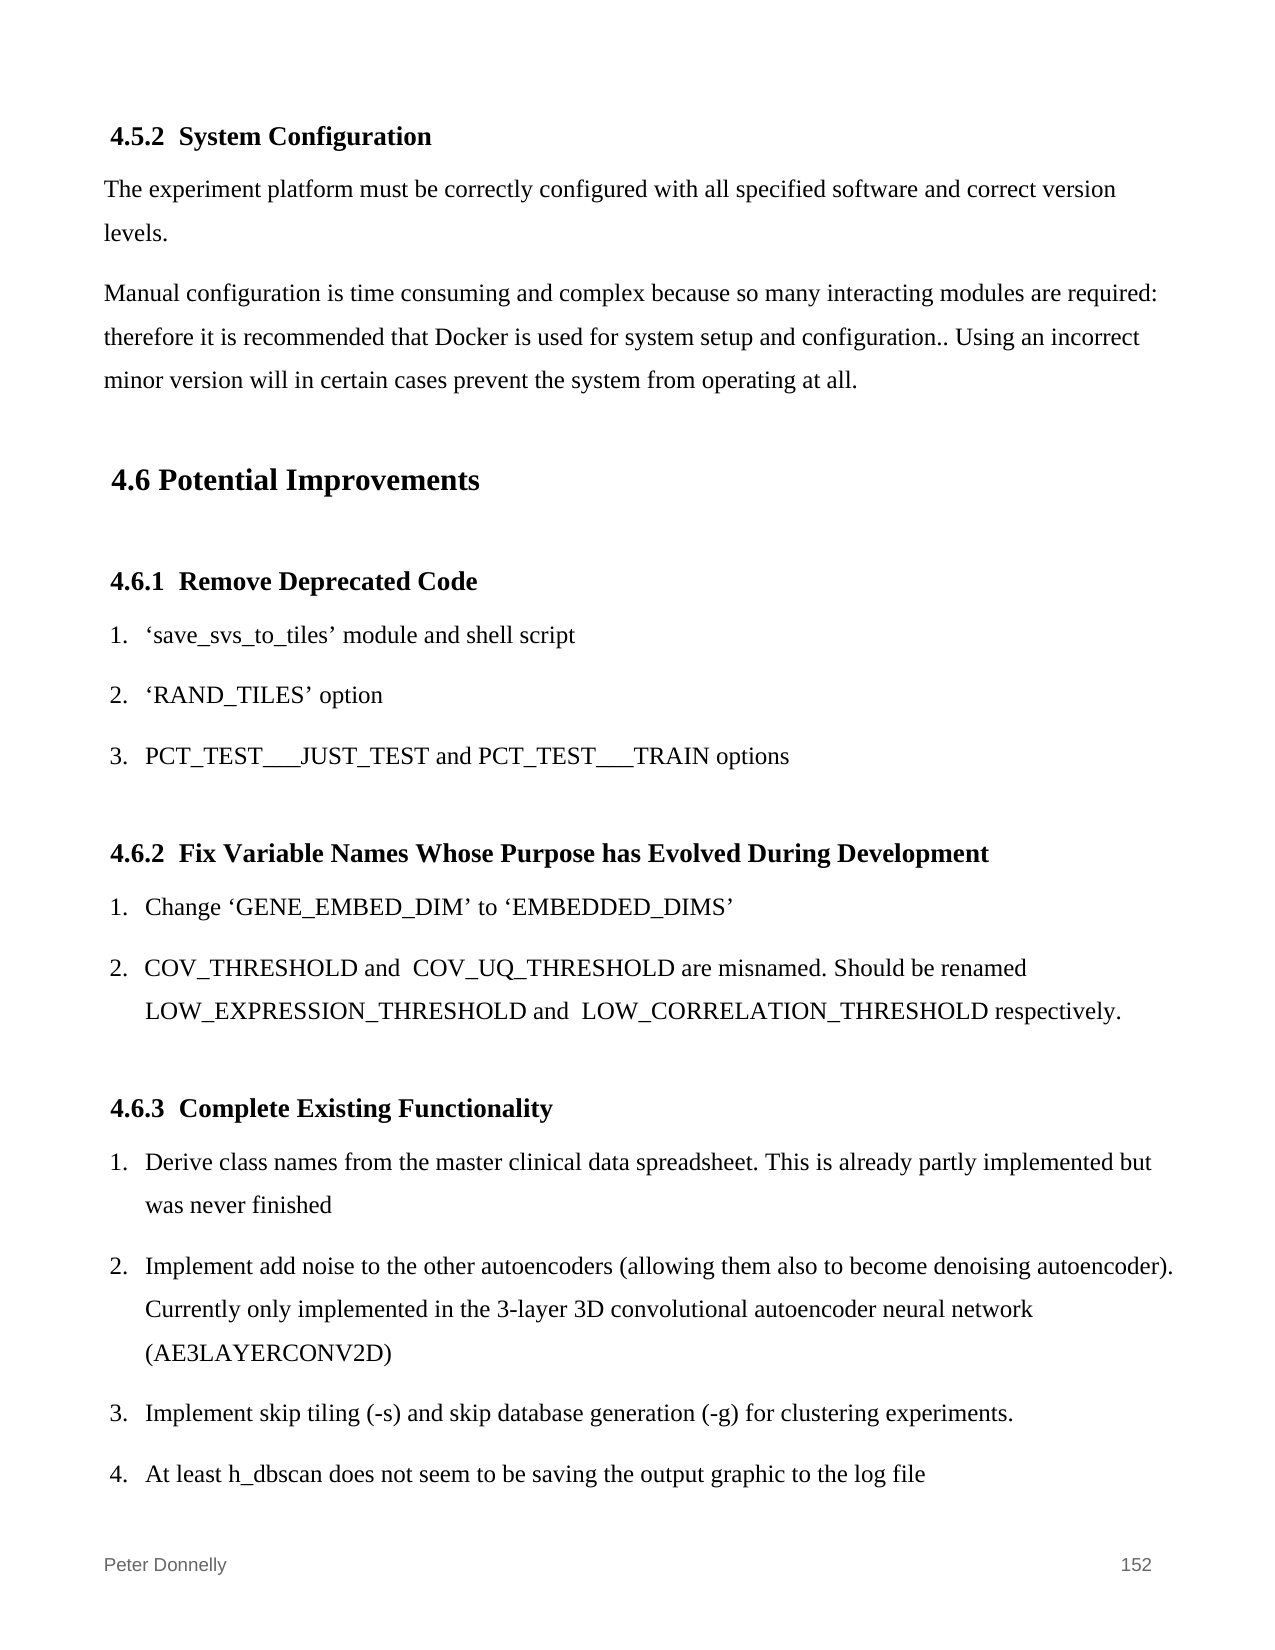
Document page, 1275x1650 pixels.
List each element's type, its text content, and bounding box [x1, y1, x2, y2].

list Implement skip tiling (-s) and skip database generation (-g) for clustering experiments. [109, 1398, 1181, 1427]
list Derive class names from the master clinical data spreadsheet. This is already partly implemented but was never finished [109, 1147, 1181, 1219]
subtitle Potential Improvements [103, 461, 1181, 497]
list ‘save_svs_to_tiles’ module and shell script [109, 620, 1181, 648]
subtitle Complete Existing Functionality [103, 1093, 1181, 1124]
list Change ‘GENE_EMBED_DIM’ to ‘EMBEDDED_DIMS’ [109, 892, 1181, 921]
list Implement add noise to the other autoencoders (allowing them also to become denoising autoencoder). Currently only implemented in the 3-layer 3D convolutional autoencoder neural network (AE3LAYERCONV2D) [109, 1251, 1181, 1366]
list PCT_TEST___JUST_TEST and PCT_TEST___TRAIN options [109, 741, 1181, 770]
text The experiment platform must be correctly configured with all specified software and correct version levels. [103, 174, 1181, 246]
list At least h_dbscan does not seem to be saving the output graphic to the log file [109, 1459, 1181, 1488]
text Manual configuration is time consuming and complex because so many interacting modules are required: therefore it is recommended that Docker is used for system setup and configuration.. Using an incorrect minor version will in certain cases prevent the system from operating at all. [103, 278, 1181, 393]
list COV_THRESHOLD and COV_UQ_THRESHOLD are misnamed. Should be renamed LOW_EXPRESSION_THRESHOLD and LOW_CORRELATION_THRESHOLD respectively. [109, 953, 1181, 1025]
subtitle Remove Deprecated Code [103, 565, 1181, 596]
list ‘RAND_TILES’ option [109, 681, 1181, 709]
subtitle System Configuration [103, 120, 1181, 151]
subtitle Fix Variable Names Whose Purpose has Evolved During Development [103, 838, 1181, 869]
